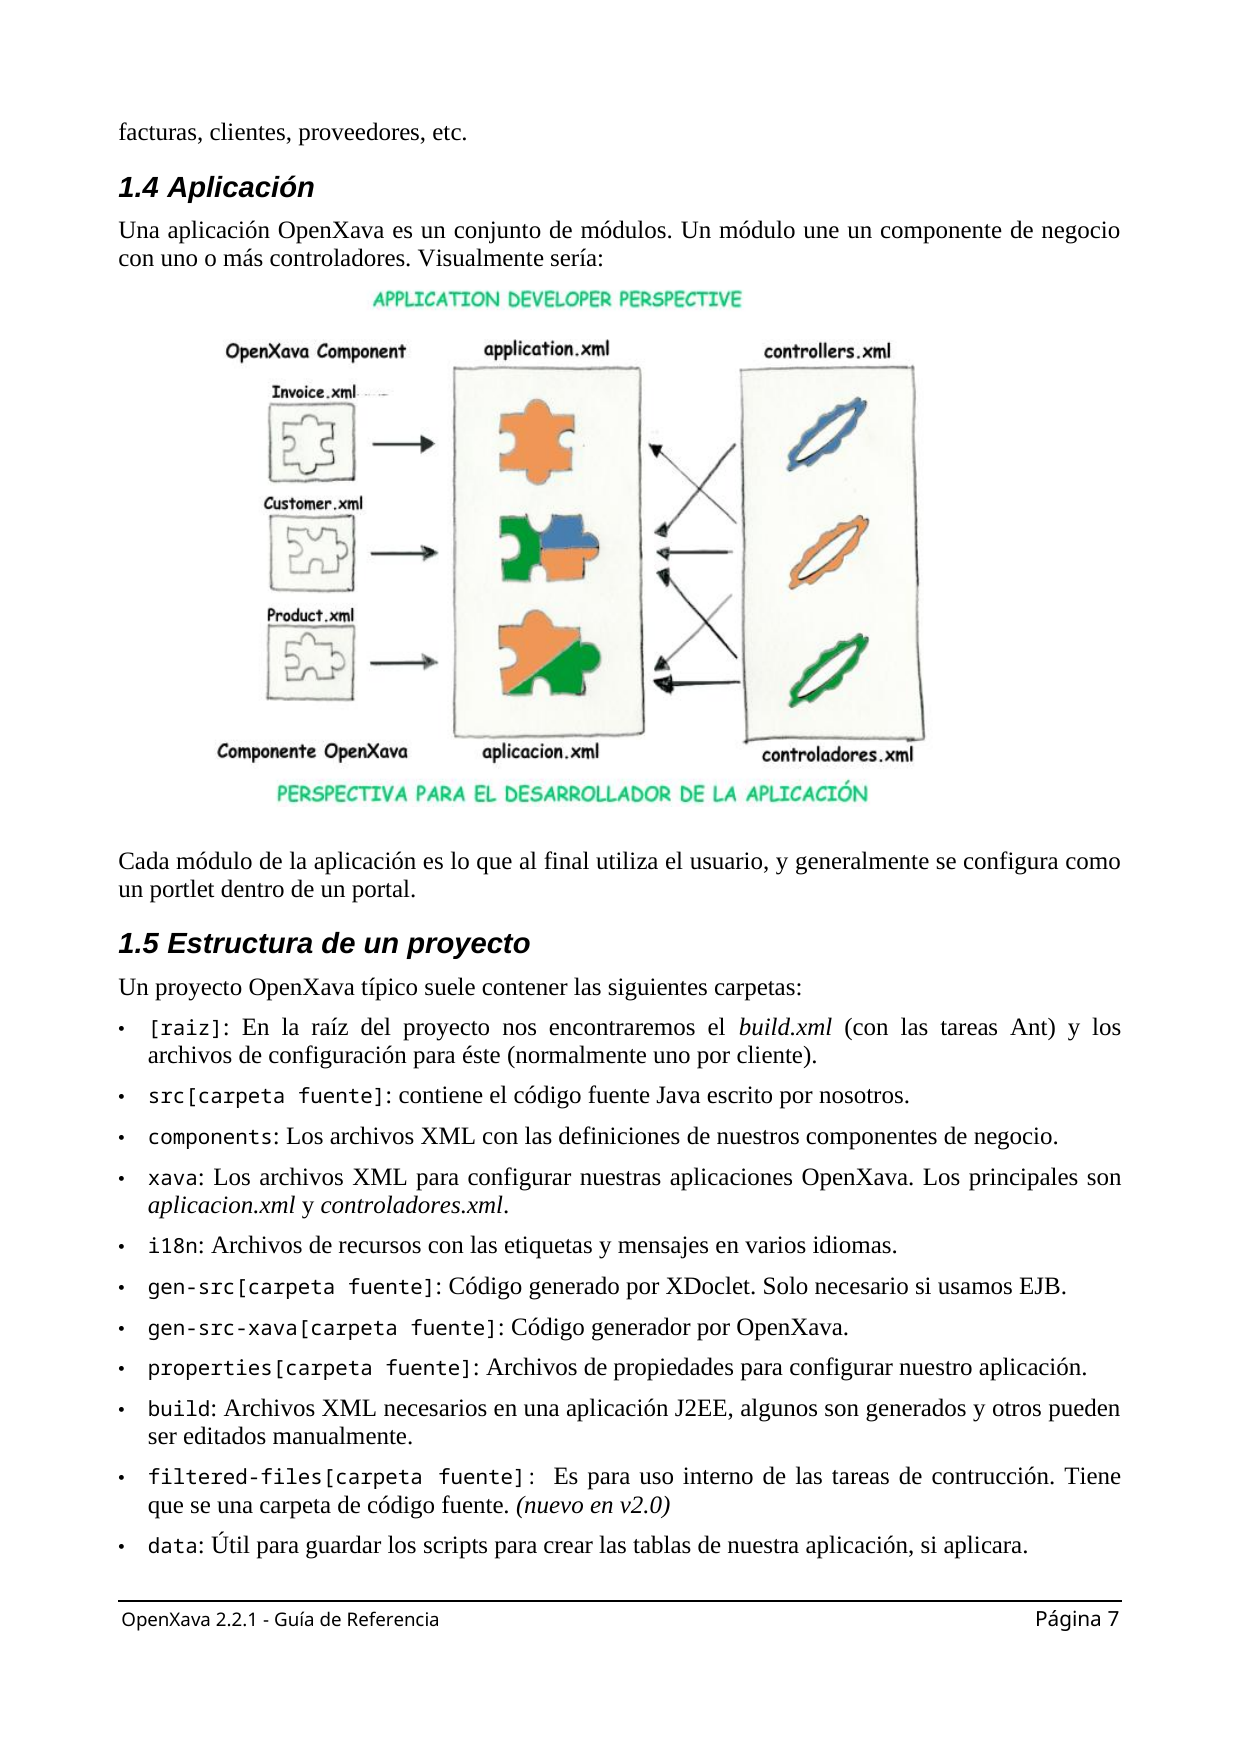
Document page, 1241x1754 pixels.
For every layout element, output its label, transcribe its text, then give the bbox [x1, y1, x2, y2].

list data: Útil para guardar los scripts para crear las tablas de nuestra aplicación, si aplicara. [118, 1531, 1122, 1559]
list build: Archivos XML necesarios en una aplicación J2EE, algunos son generados y otros pueden ser editados manualmente. [118, 1394, 1122, 1450]
text facturas, clientes, proveedores, etc. [118, 118, 1122, 146]
subtitle Aplicación [118, 171, 1122, 203]
text Un proyecto OpenXava típico suele contener las siguientes carpetas: [118, 973, 1122, 1000]
list gen-src-xava[carpeta fuente]: Código generador por OpenXava. [118, 1313, 1122, 1341]
list i18n: Archivos de recursos con las etiquetas y mensajes en varios idiomas. [118, 1231, 1122, 1259]
list xava: Los archivos XML para configurar nuestras aplicaciones OpenXava. Los principales son aplicacion.xml y controladores.xml. [118, 1163, 1122, 1219]
text Una aplicación OpenXava es un conjunto de módulos. Un módulo une un componente de negocio con uno o más controladores. Visualmente sería: [118, 216, 1122, 271]
list properties[carpeta fuente]: Archivos de propiedades para configurar nuestro aplicación. [118, 1353, 1122, 1382]
list components: Los archivos XML con las definiciones de nuestros componentes de negocio. [118, 1122, 1122, 1150]
picture [205, 271, 991, 807]
text Cada módulo de la aplicación es lo que al final utiliza el usuario, y generalmente se configura como un portlet dentro de un portal. [118, 847, 1122, 902]
subtitle Estructura de un proyecto [118, 927, 1122, 960]
list gen-src[carpeta fuente]: Código generado por XDoclet. Solo necesario si usamos EJB. [118, 1272, 1122, 1300]
list src[carpeta fuente]: contiene el código fuente Java escrito por nosotros. [118, 1081, 1122, 1109]
list filtered-files[carpeta fuente]: Es para uso interno de las tareas de contrucción. Tiene que se una carpeta de código fuente. (nuevo en v2.0) [118, 1462, 1122, 1518]
list [raiz]: En la raíz del proyecto nos encontraremos el build.xml (con las tareas Ant) y los archivos de configuración para éste (normalmente uno por cliente). [118, 1013, 1122, 1069]
